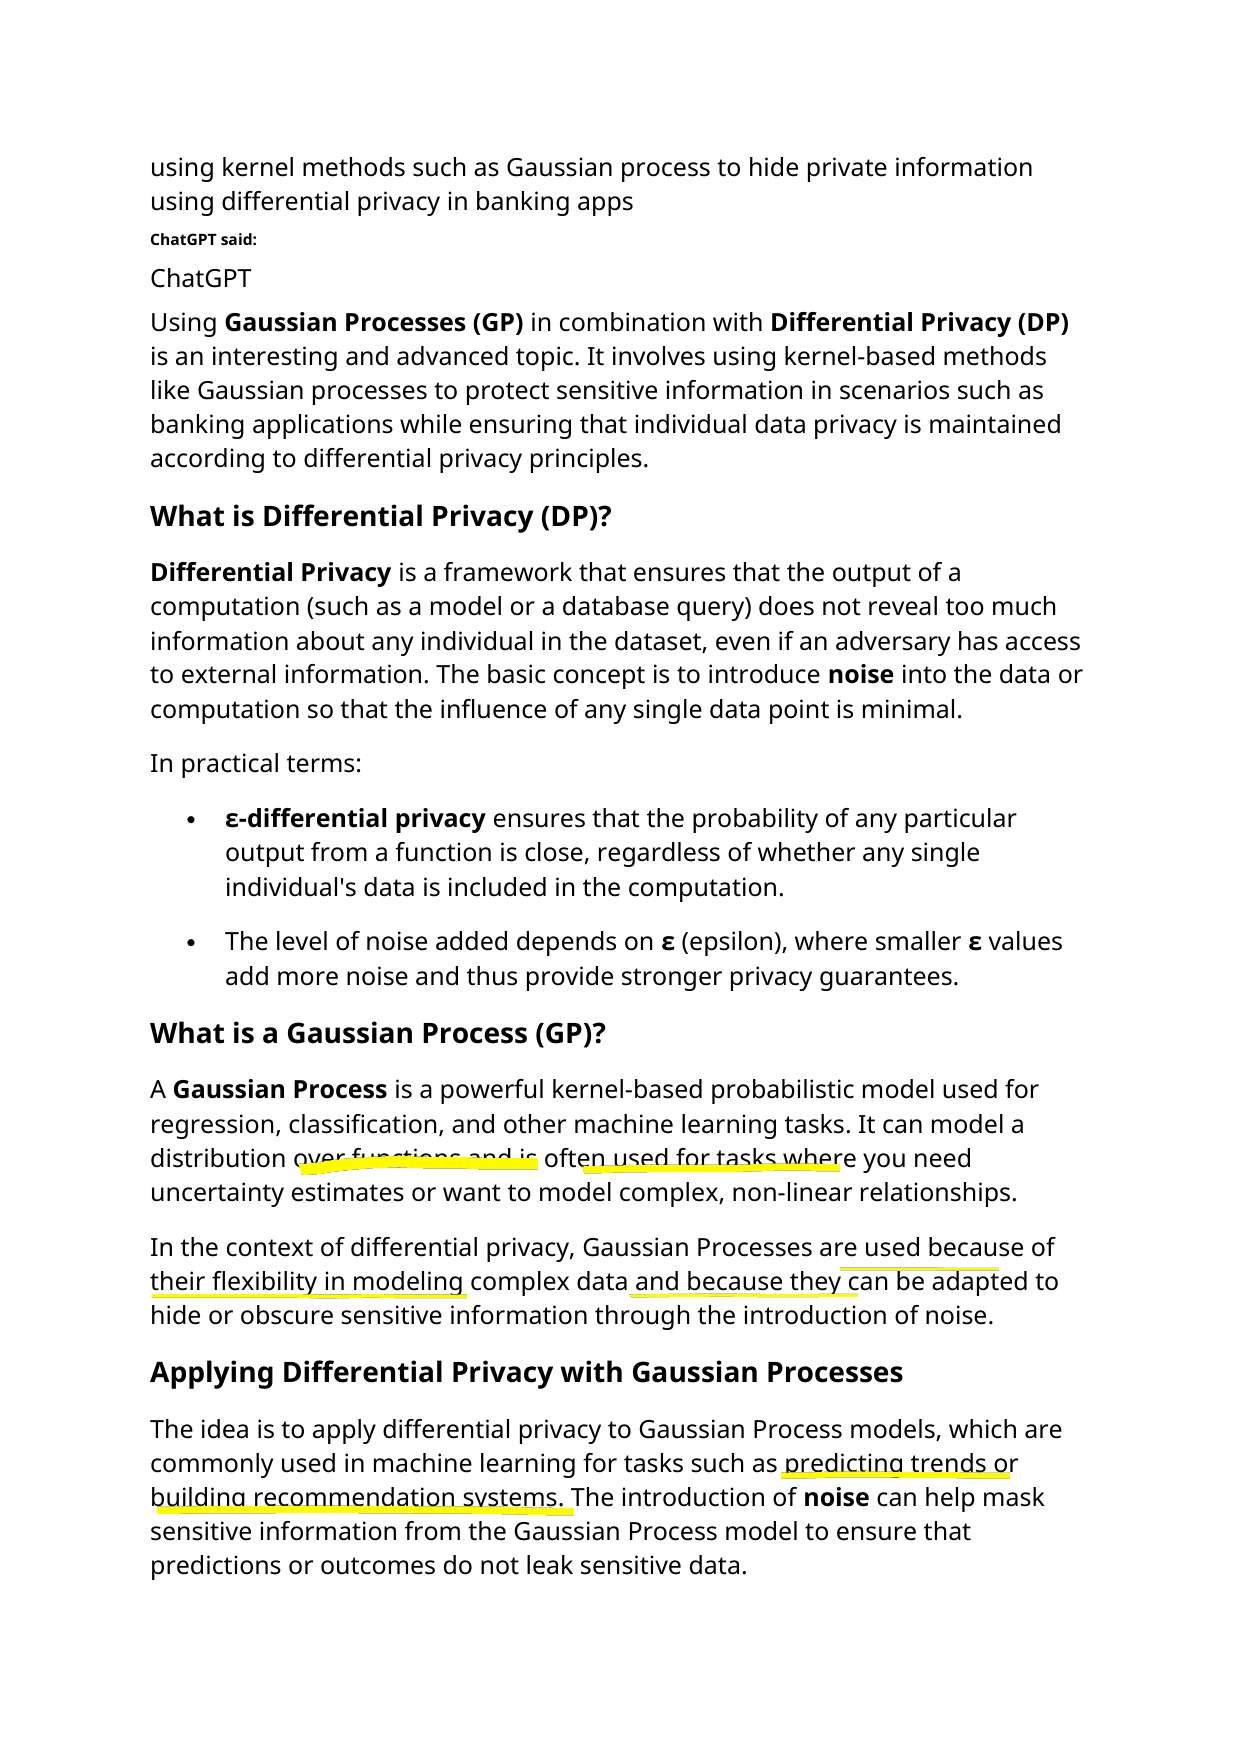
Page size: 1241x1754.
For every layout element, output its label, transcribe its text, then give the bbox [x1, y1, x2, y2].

subtitle ChatGPT said: [150, 228, 1090, 250]
subtitle What is Differential Privacy (DP)? [150, 496, 1090, 534]
text In the context of differential privacy, Gaussian Processes are used because of their flexibility in modeling complex data and because they can be adapted to hide or obscure sensitive information through the introduction of noise. [150, 1229, 1090, 1331]
text Using Gaussian Processes (GP) in combination with Differential Privacy (DP) is an interesting and advanced topic. It involves using kernel-based methods like Gaussian processes to protect sensitive information in scenarios such as banking applications while ensuring that individual data privacy is maintained according to differential privacy principles. [150, 305, 1090, 475]
text A Gaussian Process is a powerful kernel-based probabilistic model used for regression, classification, and other machine learning tasks. It can model a distribution over functions and is often used for tasks where you need uncertainty estimates or want to model complex, non-linear relationships. [150, 1072, 1090, 1208]
subtitle Applying Differential Privacy with Gaussian Processes [150, 1352, 1090, 1391]
list The level of noise added depends on ε (epsilon), where smaller ε values add more noise and thus provide stronger privacy guarantees. [187, 924, 1090, 992]
text In practical terms: [150, 746, 1090, 780]
text using kernel methods such as Gaussian process to hide private information using differential privacy in banking apps [150, 150, 1090, 218]
subtitle What is a Gaussian Process (GP)? [150, 1013, 1090, 1051]
text The idea is to apply differential privacy to Gaussian Process models, which are commonly used in machine learning for tasks such as predicting trends or building recommendation systems. The introduction of noise can help mask sensitive information from the Gaussian Process model to ensure that predictions or outcomes do not leak sensitive data. [150, 1411, 1090, 1582]
text ChatGPT [150, 260, 1090, 294]
text Differential Privacy is a framework that ensures that the output of a computation (such as a model or a database query) does not reveal too much information about any individual in the dataset, even if an adversary has access to external information. The basic concept is to introduce noise into the data or computation so that the influence of any single data point is minimal. [150, 555, 1090, 725]
list ε-differential privacy ensures that the probability of any particular output from a function is close, regardless of whether any single individual's data is included in the computation. [187, 801, 1090, 903]
